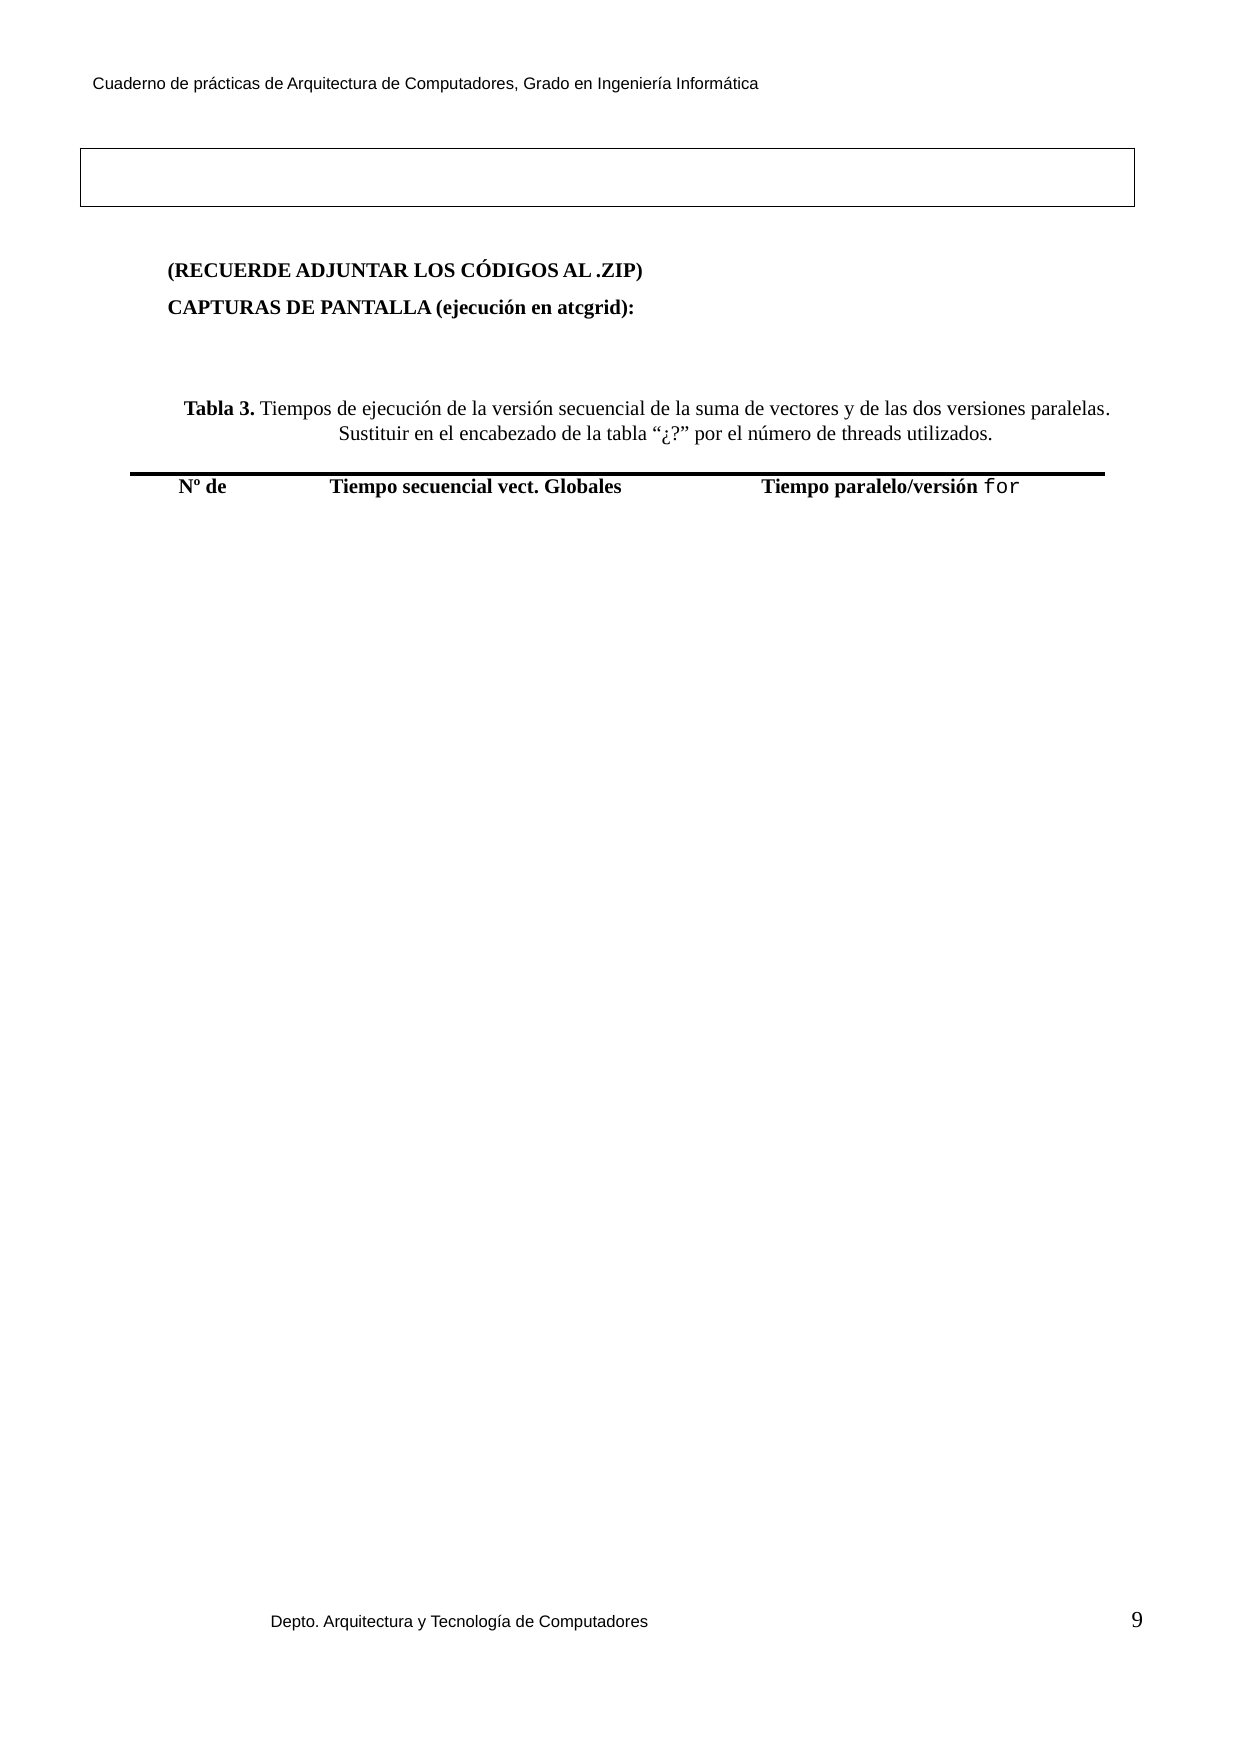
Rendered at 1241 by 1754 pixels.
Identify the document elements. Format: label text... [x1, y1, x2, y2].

table_cell [81, 445, 1138, 471]
text (RECUERDE ADJUNTAR LOS CÓDIGOS AL .ZIP) [167, 258, 1143, 282]
table_header [81, 149, 1134, 206]
table_header Tabla 3. Tiempos de ejecución de la versión secuencial de la suma de vectores y de las dos versiones paralelas. Sustituir en el encabezado de la tabla “¿?” por el número de threads utilizados. [81, 371, 1138, 444]
text CAPTURAS DE PANTALLA (ejecución en atcgrid): [167, 294, 1143, 319]
